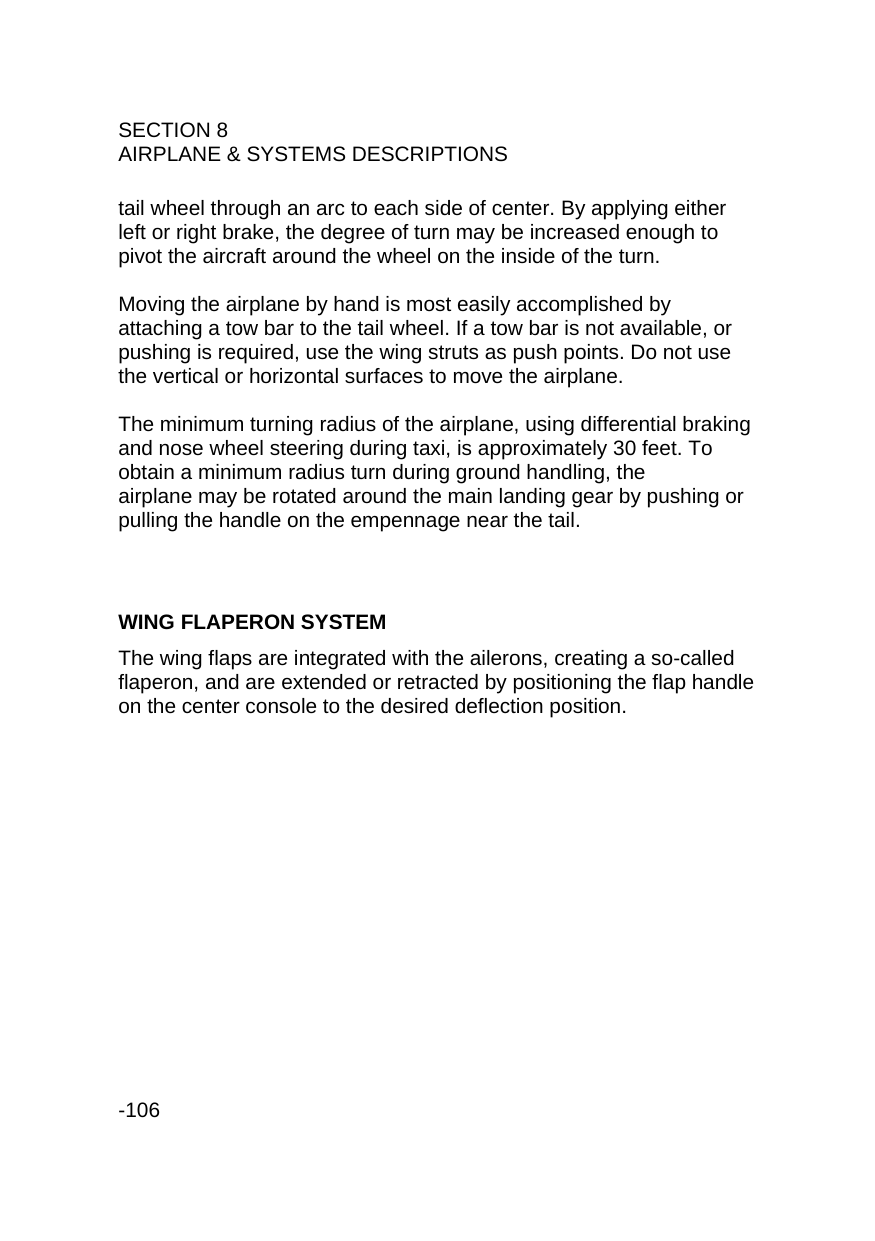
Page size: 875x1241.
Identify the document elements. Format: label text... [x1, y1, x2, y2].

text tail wheel through an arc to each side of center. By applying either left or right brake, the degree of turn may be increased enough to pivot the aircraft around the wheel on the inside of the turn. [118, 196, 756, 268]
text airplane may be rotated around the main landing gear by pushing or pulling the handle on the empennage near the tail. [118, 483, 756, 531]
text The wing flaps are integrated with the ailerons, creating a so-called flaperon, and are extended or retracted by positioning the flap handle on the center console to the desired deflection position. [118, 646, 756, 718]
text Moving the airplane by hand is most easily accomplished by attaching a tow bar to the tail wheel. If a tow bar is not available, or pushing is required, use the wing struts as push points. Do not use the vertical or horizontal surfaces to move the airplane. [118, 292, 756, 388]
subtitle WING FLAPERON SYSTEM [118, 609, 756, 633]
text The minimum turning radius of the airplane, using differential braking and nose wheel steering during taxi, is approximately 30 feet. To obtain a minimum radius turn during ground handling, the [118, 412, 756, 483]
